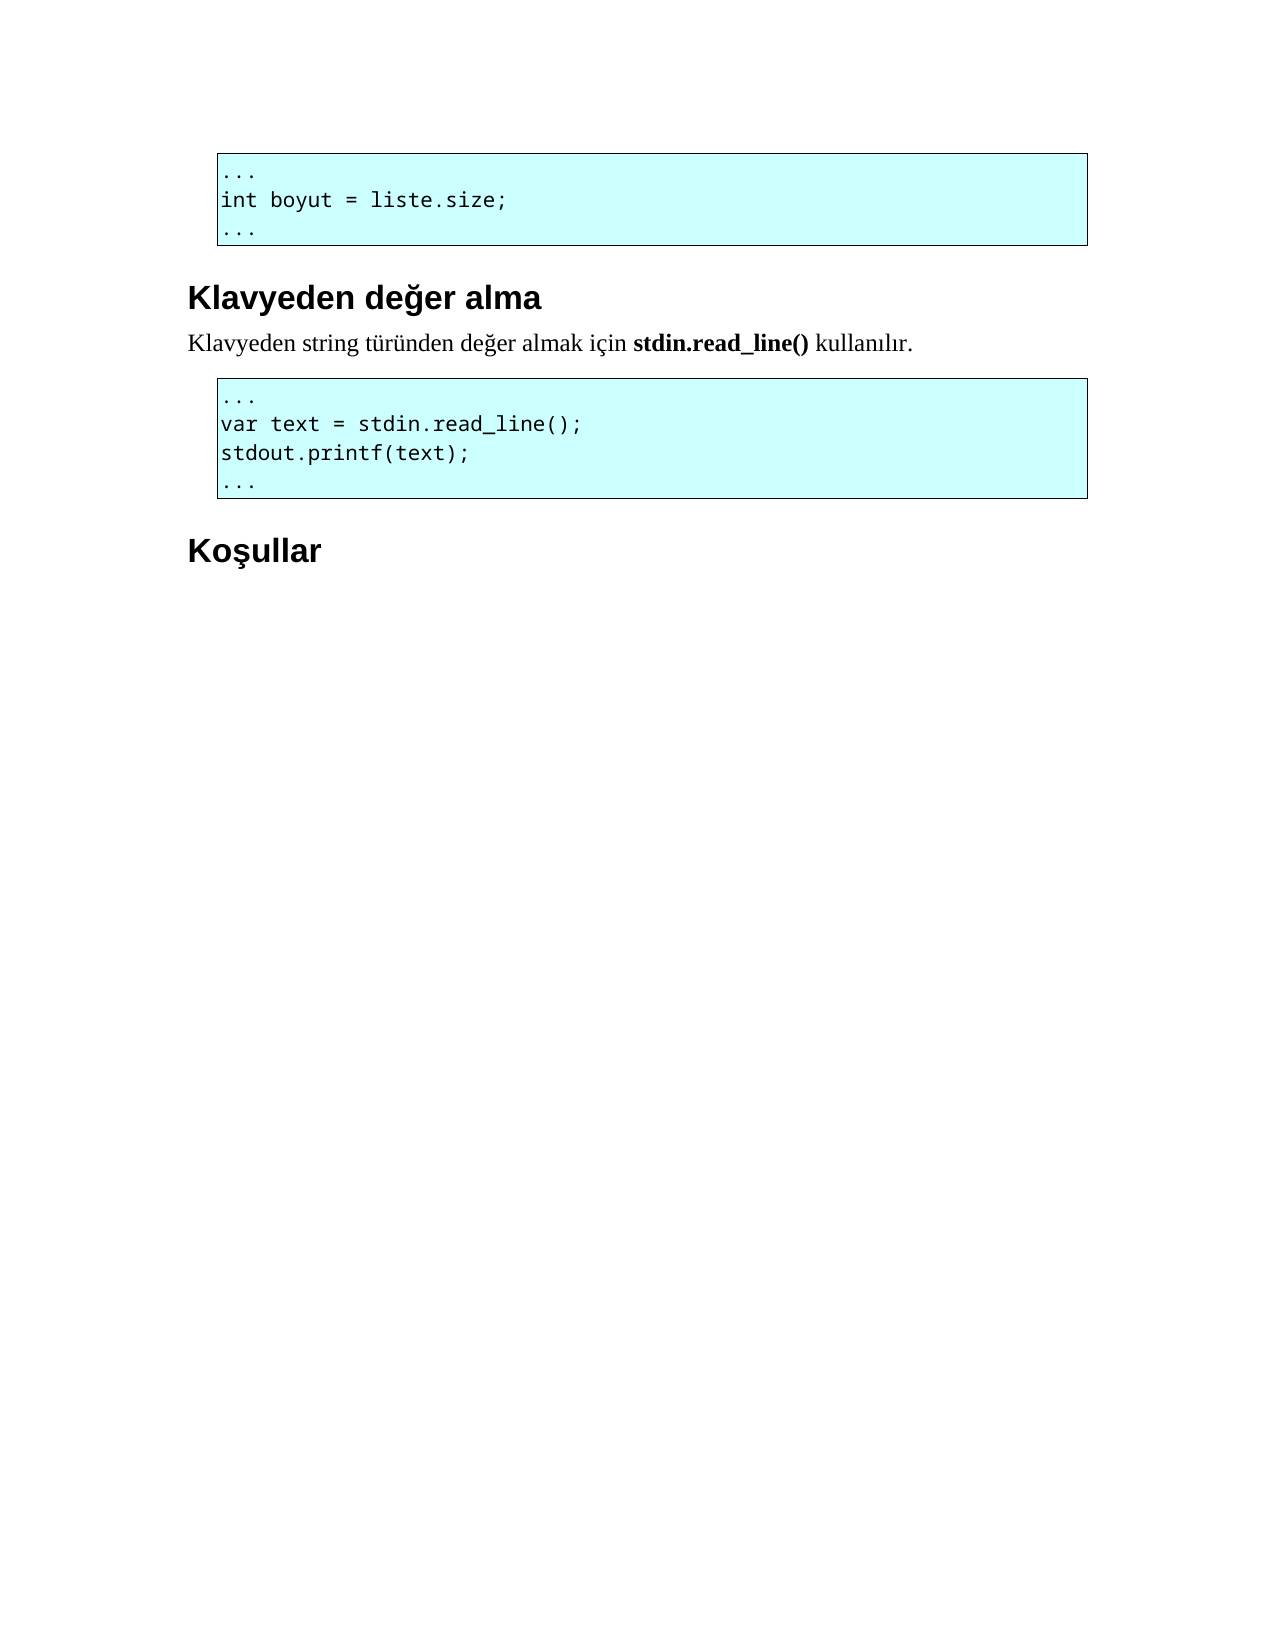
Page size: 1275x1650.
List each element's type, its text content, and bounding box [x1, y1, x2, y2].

text ... int boyut = liste.size; ... [218, 154, 1087, 245]
text Klavyeden string türünden değer almak için stdin.read_line() kullanılır. [187, 329, 1087, 356]
subtitle Koşullar [187, 532, 1087, 569]
text ... var text = stdin.read_line(); stdout.printf(text); ... [218, 379, 1087, 498]
subtitle Klavyeden değer alma [187, 279, 1087, 316]
